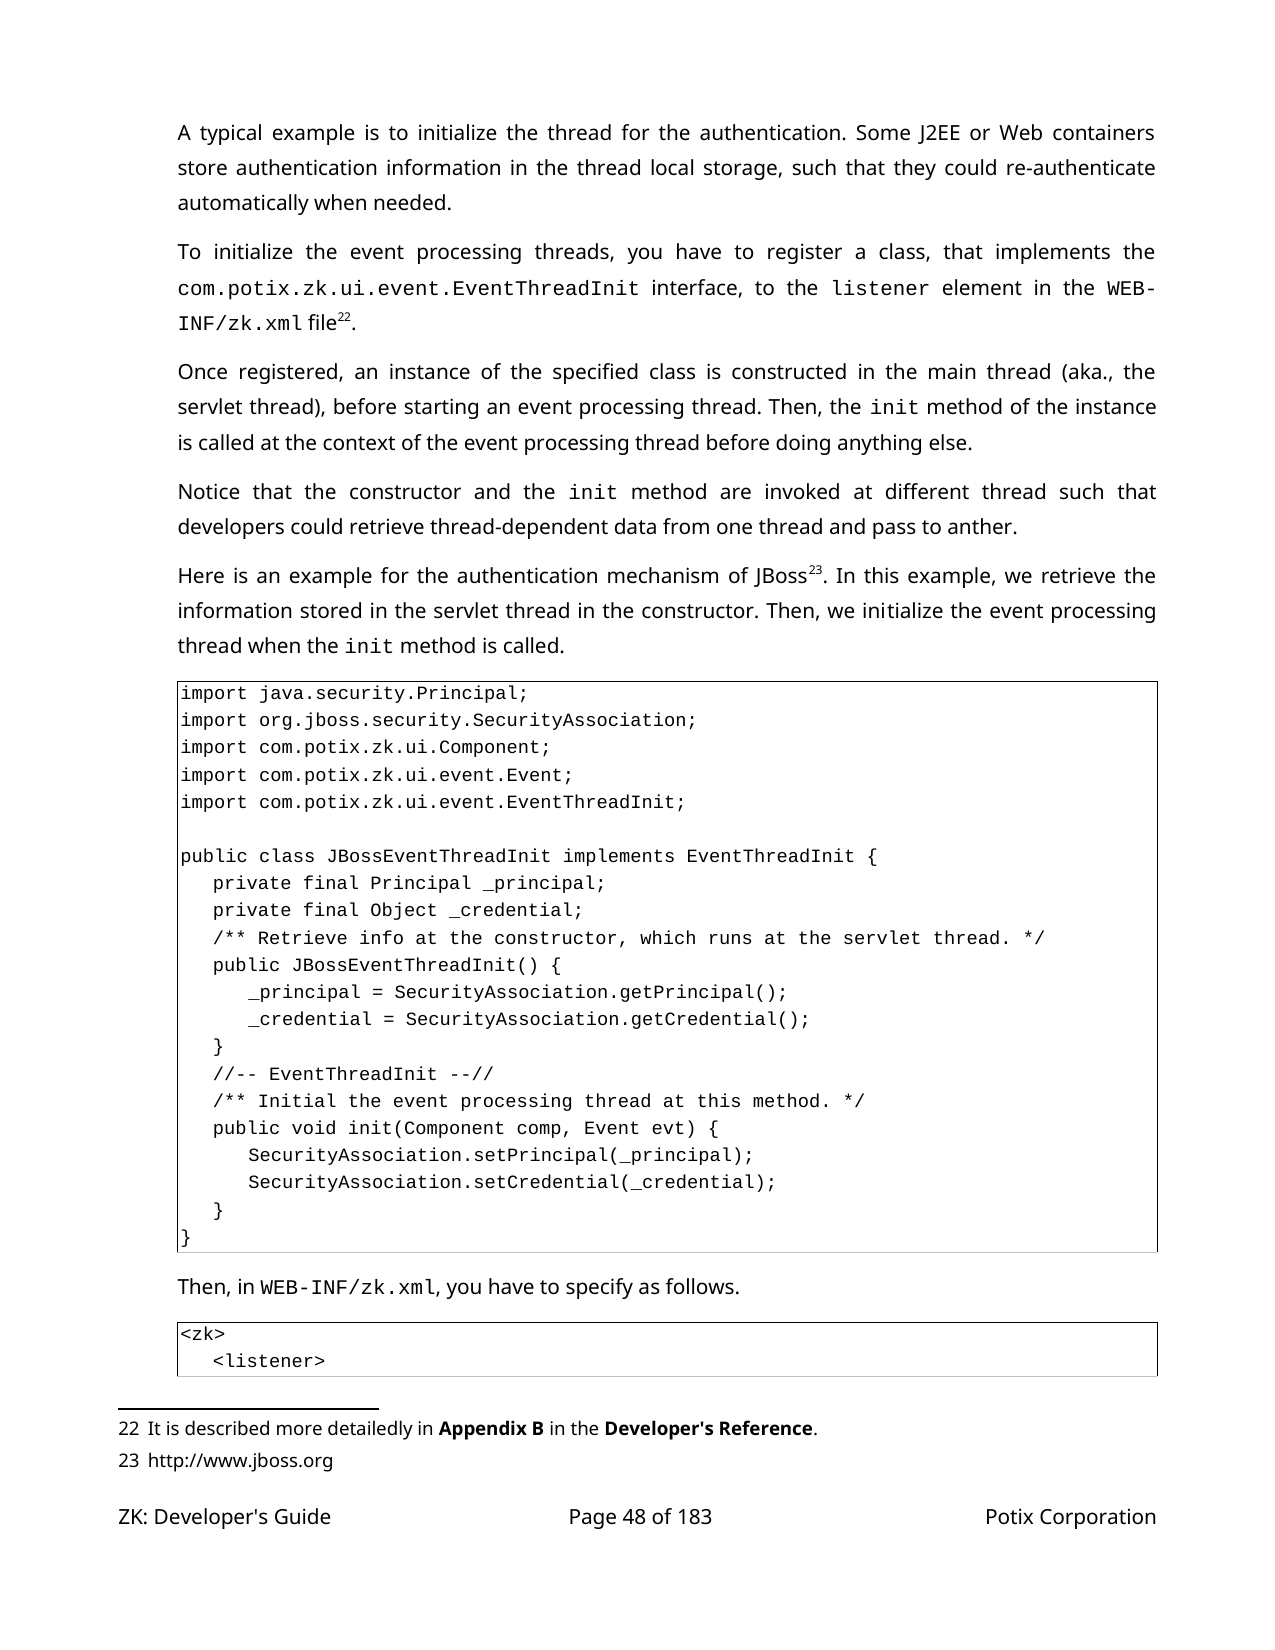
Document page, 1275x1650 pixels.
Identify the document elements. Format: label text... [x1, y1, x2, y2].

text To initialize the event processing threads, you have to register a class, that implements the com.potix.zk.ui.event.EventThreadInit interface, to the listener element in the WEB-INF/zk.xml file. [177, 237, 1157, 337]
text _credential = SecurityAssociation.getCredential(); [178, 1007, 1157, 1031]
text SecurityAssociation.setCredential(_credential); [178, 1170, 1157, 1194]
text } [178, 1034, 1157, 1058]
text SecurityAssociation.setPrincipal(_principal); [178, 1143, 1157, 1167]
text //-- EventThreadInit --// [178, 1061, 1157, 1086]
text import java.security.Principal; [178, 682, 1157, 705]
text http://www.jboss.org [118, 1447, 1157, 1473]
text Then, in WEB-INF/zk.xml, you have to specify as follows. [177, 1272, 1157, 1301]
text public JBossEventThreadInit() { [178, 953, 1157, 977]
text import com.potix.zk.ui.event.EventThreadInit; [178, 789, 1157, 814]
text /** Initial the event processing thread at this method. */ [178, 1089, 1157, 1113]
text } [178, 1224, 1157, 1252]
text Here is an example for the authentication mechanism of JBoss. In this example, we retrieve the information stored in the servlet thread in the constructor. Then, we initialize the event processing thread when the init method is called. [177, 561, 1157, 660]
text <zk> [178, 1323, 1157, 1346]
text It is described more detailedly in Appendix B in the Developer's Reference. [118, 1416, 1157, 1441]
text A typical example is to initialize the thread for the authentication. Some J2EE or Web containers store authentication information in the thread local storage, such that they could re-authenticate automatically when needed. [177, 118, 1157, 217]
text Notice that the constructor and the init method are invoked at different thread such that developers could retrieve thread-dependent data from one thread and pass to anther. [177, 477, 1157, 541]
text import org.jboss.security.SecurityAssociation; [178, 708, 1157, 732]
text import com.potix.zk.ui.event.Event; [178, 762, 1157, 787]
text } [178, 1197, 1157, 1222]
text private final Object _credential; [178, 898, 1157, 923]
text Once registered, an instance of the specified class is constructed in the main thread (aka., the servlet thread), before starting an event processing thread. Then, the init method of the instance is called at the context of the event processing thread before doing anything else. [177, 357, 1157, 456]
text private final Principal _principal; [178, 871, 1157, 895]
text import com.potix.zk.ui.Component; [178, 735, 1157, 759]
text public void init(Component comp, Event evt) { [178, 1116, 1157, 1140]
text _principal = SecurityAssociation.getPrincipal(); [178, 980, 1157, 1004]
text /** Retrieve info at the constructor, which runs at the servlet thread. */ [178, 926, 1157, 950]
text public class JBossEventThreadInit implements EventThreadInit { [178, 844, 1157, 868]
text <listener> [178, 1349, 1157, 1376]
